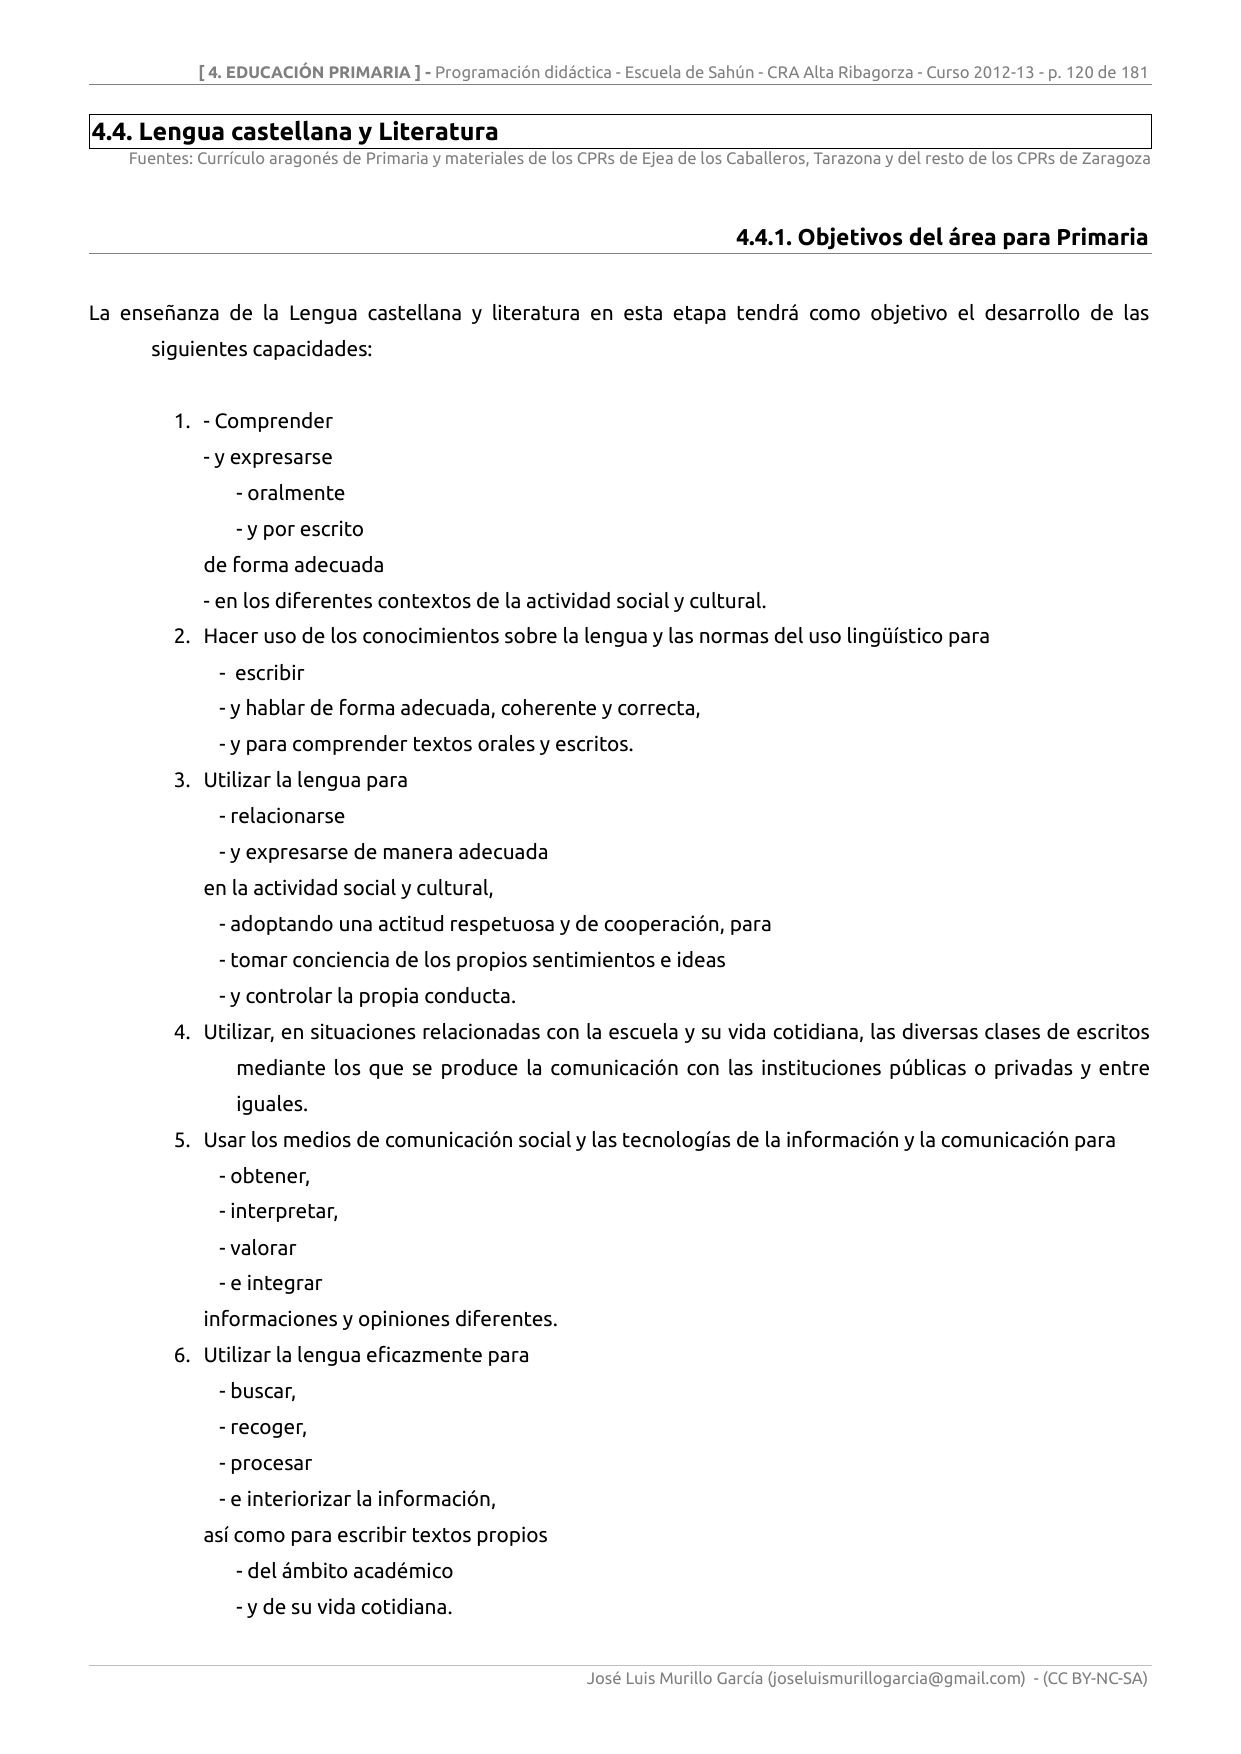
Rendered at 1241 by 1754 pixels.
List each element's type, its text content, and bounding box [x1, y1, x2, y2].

text - y expresarse de manera adecuada [174, 839, 1152, 863]
text 3. Utilizar la lengua para [174, 768, 1152, 792]
text 5. Usar los medios de comunicación social y las tecnologías de la información y la comunicación para [174, 1127, 1152, 1151]
text así como para escribir textos propios [174, 1522, 1152, 1546]
text - y para comprender textos orales y escritos. [174, 732, 1152, 756]
text Fuentes: Currículo aragonés de Primaria y materiales de los CPRs de Ejea de los Caballeros, Tarazona y del resto de los CPRs de Zaragoza [88, 148, 1152, 168]
text - del ámbito académico [174, 1558, 1152, 1582]
text - valorar [174, 1235, 1152, 1259]
text - relacionarse [174, 804, 1152, 828]
text - buscar, [174, 1379, 1152, 1403]
text - e integrar [174, 1271, 1152, 1295]
text - tomar conciencia de los propios sentimientos e ideas [174, 947, 1152, 971]
text informaciones y opiniones diferentes. [174, 1307, 1152, 1331]
text - e interiorizar la información, [174, 1486, 1152, 1510]
text - interpretar, [174, 1199, 1152, 1223]
text - y expresarse [174, 444, 1152, 468]
text - y controlar la propia conducta. [174, 983, 1152, 1007]
text 2. Hacer uso de los conocimientos sobre la lengua y las normas del uso lingüístico para [174, 624, 1152, 648]
text - oralmente [174, 480, 1152, 504]
text - en los diferentes contextos de la actividad social y cultural. [174, 588, 1152, 612]
text - recoger, [174, 1414, 1152, 1438]
text - y de su vida cotidiana. [174, 1594, 1152, 1618]
text 6. Utilizar la lengua eficazmente para [174, 1343, 1152, 1367]
text - procesar [174, 1451, 1152, 1474]
text La enseñanza de la Lengua castellana y literatura en esta etapa tendrá como objetivo el desarrollo de las siguientes capacidades: [88, 301, 1152, 360]
subtitle 4.4. Lengua castellana y Literatura [90, 115, 1151, 148]
text en la actividad social y cultural, [174, 876, 1152, 899]
text de forma adecuada [174, 552, 1152, 576]
text - obtener, [174, 1163, 1152, 1187]
text - y por escrito [174, 516, 1152, 540]
text 1. - Comprender [174, 408, 1152, 432]
subtitle 4.4.1. Objetivos del área para Primaria [88, 223, 1152, 253]
text - adoptando una actitud respetuosa y de cooperación, para [174, 911, 1152, 935]
text - y hablar de forma adecuada, coherente y correcta, [174, 696, 1152, 720]
text 4. Utilizar, en situaciones relacionadas con la escuela y su vida cotidiana, las diversas clases de escritos mediante los que se produce la comunicación con las instituciones públicas o privadas y entre iguales. [174, 1019, 1152, 1115]
text - escribir [174, 660, 1152, 684]
